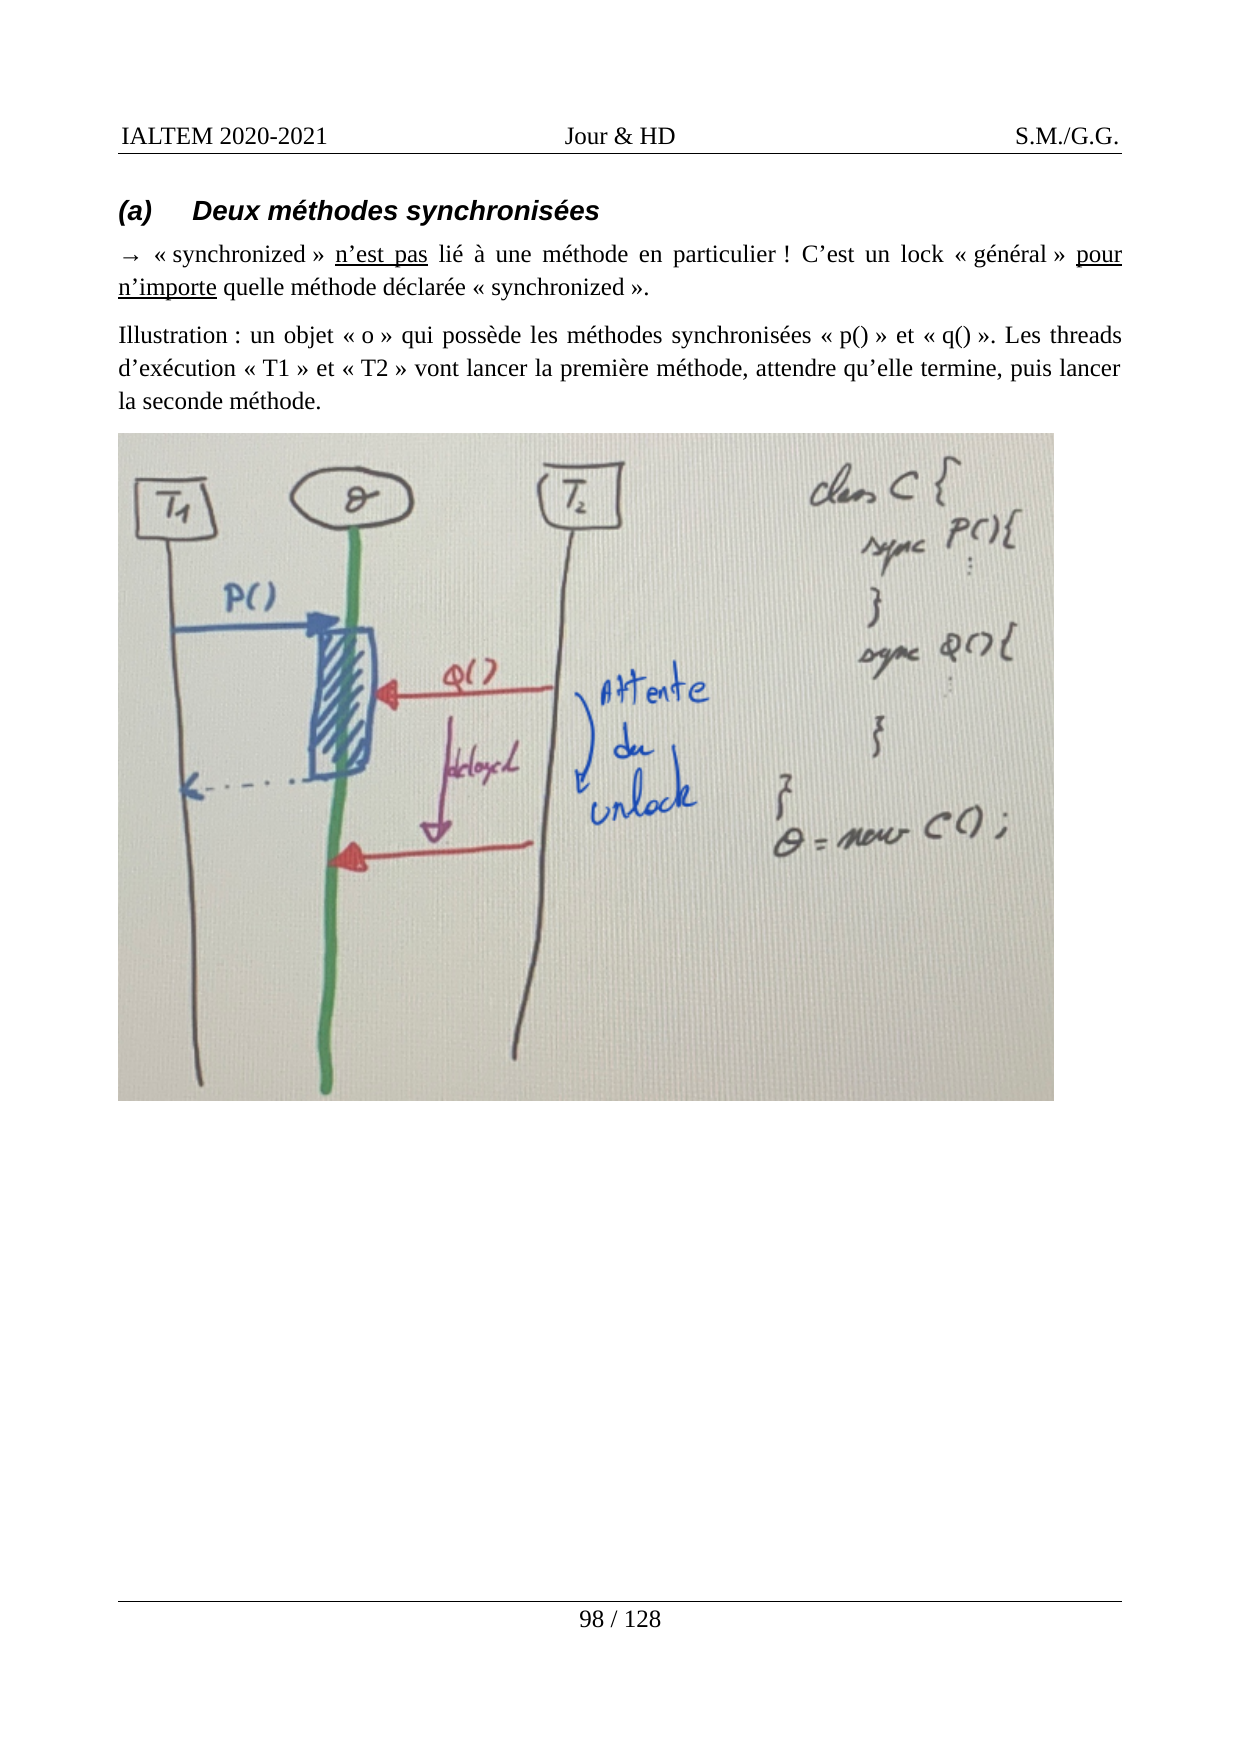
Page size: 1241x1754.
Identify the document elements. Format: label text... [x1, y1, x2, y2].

picture [118, 433, 1054, 1101]
subtitle Deux méthodes synchronisées [118, 195, 1122, 227]
text Illustration : un objet « o » qui possède les méthodes synchronisées « p() » et « q() ». Les threads d’exécution « T1 » et « T2 » vont lancer la première méthode, attendre qu’elle termine, puis lancer la seconde méthode. [118, 320, 1122, 414]
text → « synchronized » n’est pas lié à une méthode en particulier ! C’est un lock « général » pour n’importe quelle méthode déclarée « synchronized ». [118, 239, 1122, 301]
